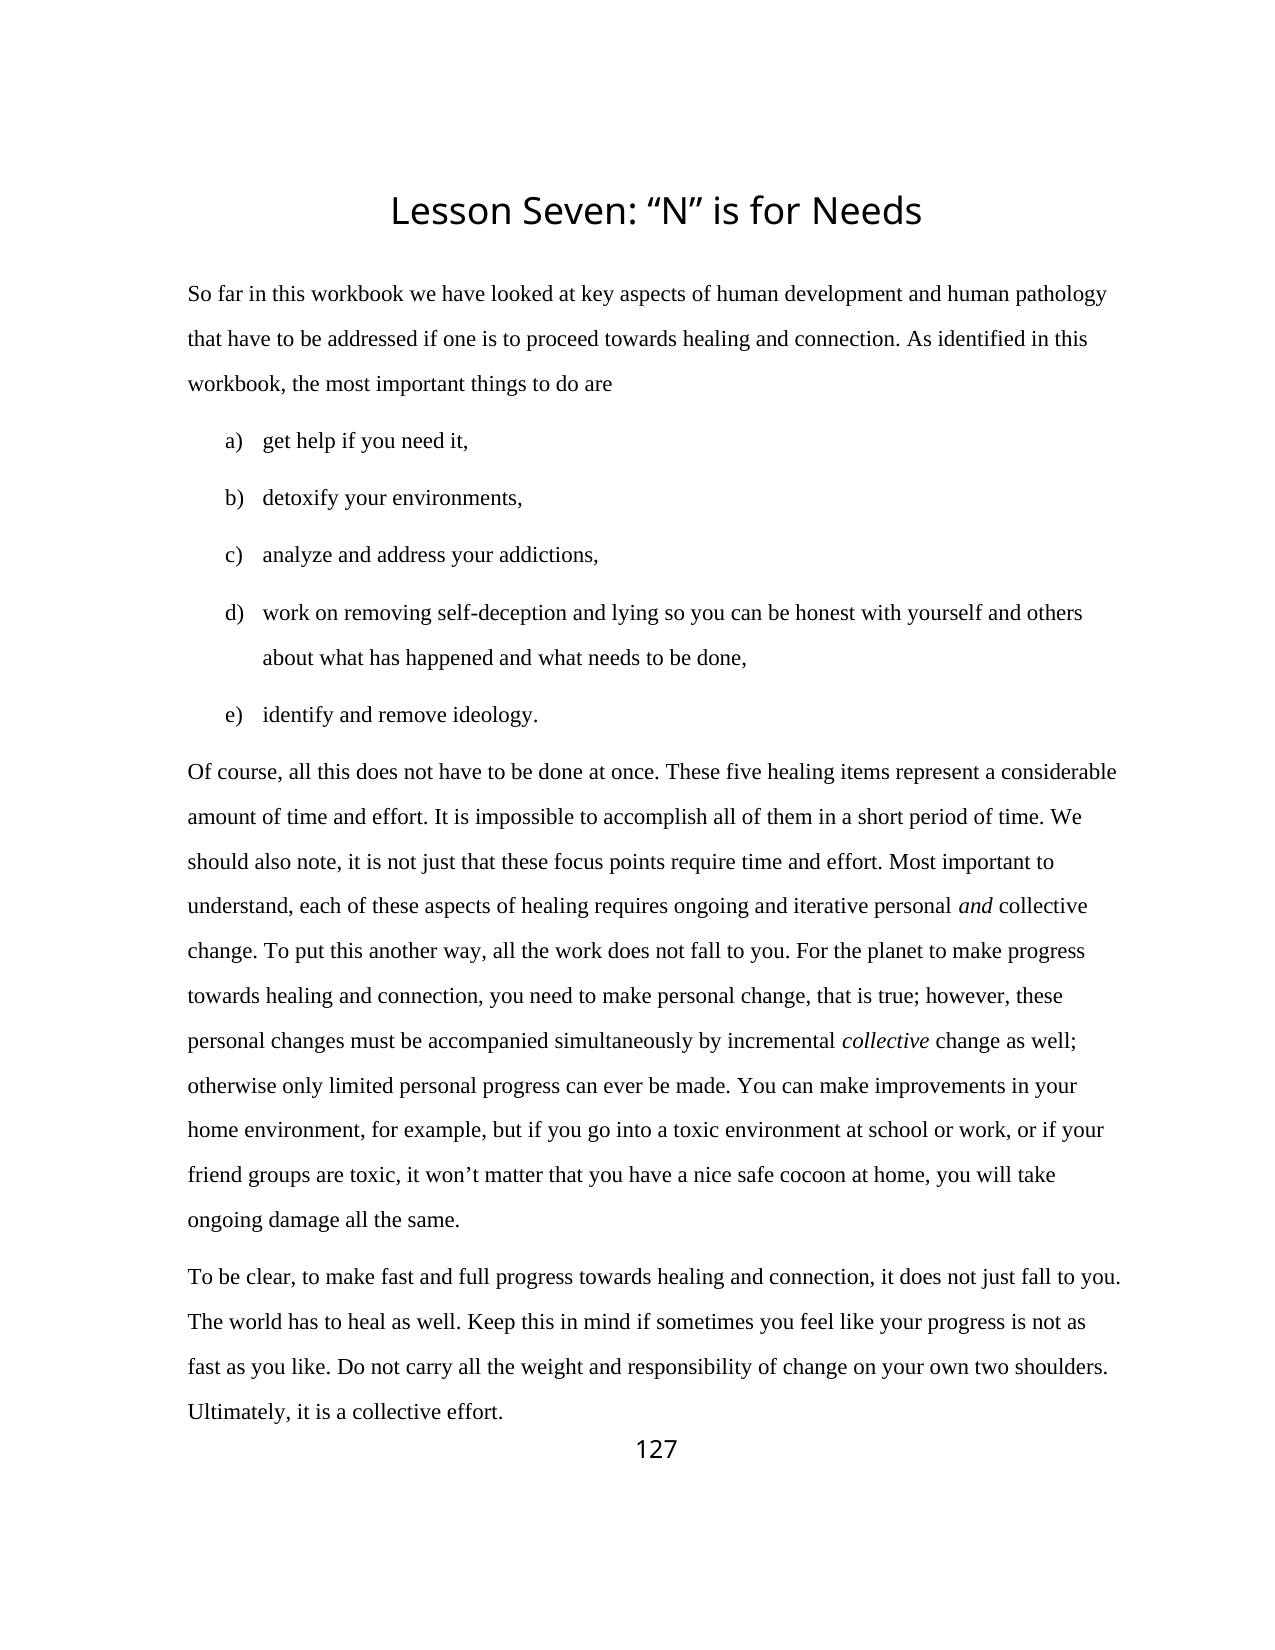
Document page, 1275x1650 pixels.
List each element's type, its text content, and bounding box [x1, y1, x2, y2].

subtitle Lesson Seven: “N” is for Needs [187, 184, 1125, 235]
list identify and remove ideology. [225, 701, 1125, 727]
text So far in this workbook we have looked at key aspects of human development and human pathology that have to be addressed if one is to proceed towards healing and connection. As identified in this workbook, the most important things to do are [187, 280, 1125, 396]
list get help if you need it, [225, 427, 1125, 453]
list analyze and address your addictions, [225, 542, 1125, 568]
text Of course, all this does not have to be done at once. These five healing items represent a considerable amount of time and effort. It is impossible to accomplish all of them in a short period of time. We should also note, it is not just that these focus points require time and effort. Most important to understand, each of these aspects of healing requires ongoing and iterative personal and collective change. To put this another way, all the work does not fall to you. For the planet to make progress towards healing and connection, you need to make personal change, that is true; however, these personal changes must be accompanied simultaneously by incremental collective change as well; otherwise only limited personal progress can ever be made. You can make improvements in your home environment, for example, but if you go into a toxic environment at school or work, or if your friend groups are toxic, it won’t matter that you have a nice safe cocoon at home, you will take ongoing damage all the same. [187, 758, 1125, 1232]
text To be clear, to make fast and full progress towards healing and connection, it does not just fall to you. The world has to heal as well. Keep this in mind if sometimes you feel like your progress is not as fast as you like. Do not carry all the weight and responsibility of change on your own two shoulders. Ultimately, it is a collective effort. [187, 1263, 1125, 1424]
list work on removing self-deception and lying so you can be honest with yourself and others about what has happened and what needs to be done, [225, 599, 1125, 670]
list detoxify your environments, [225, 484, 1125, 511]
